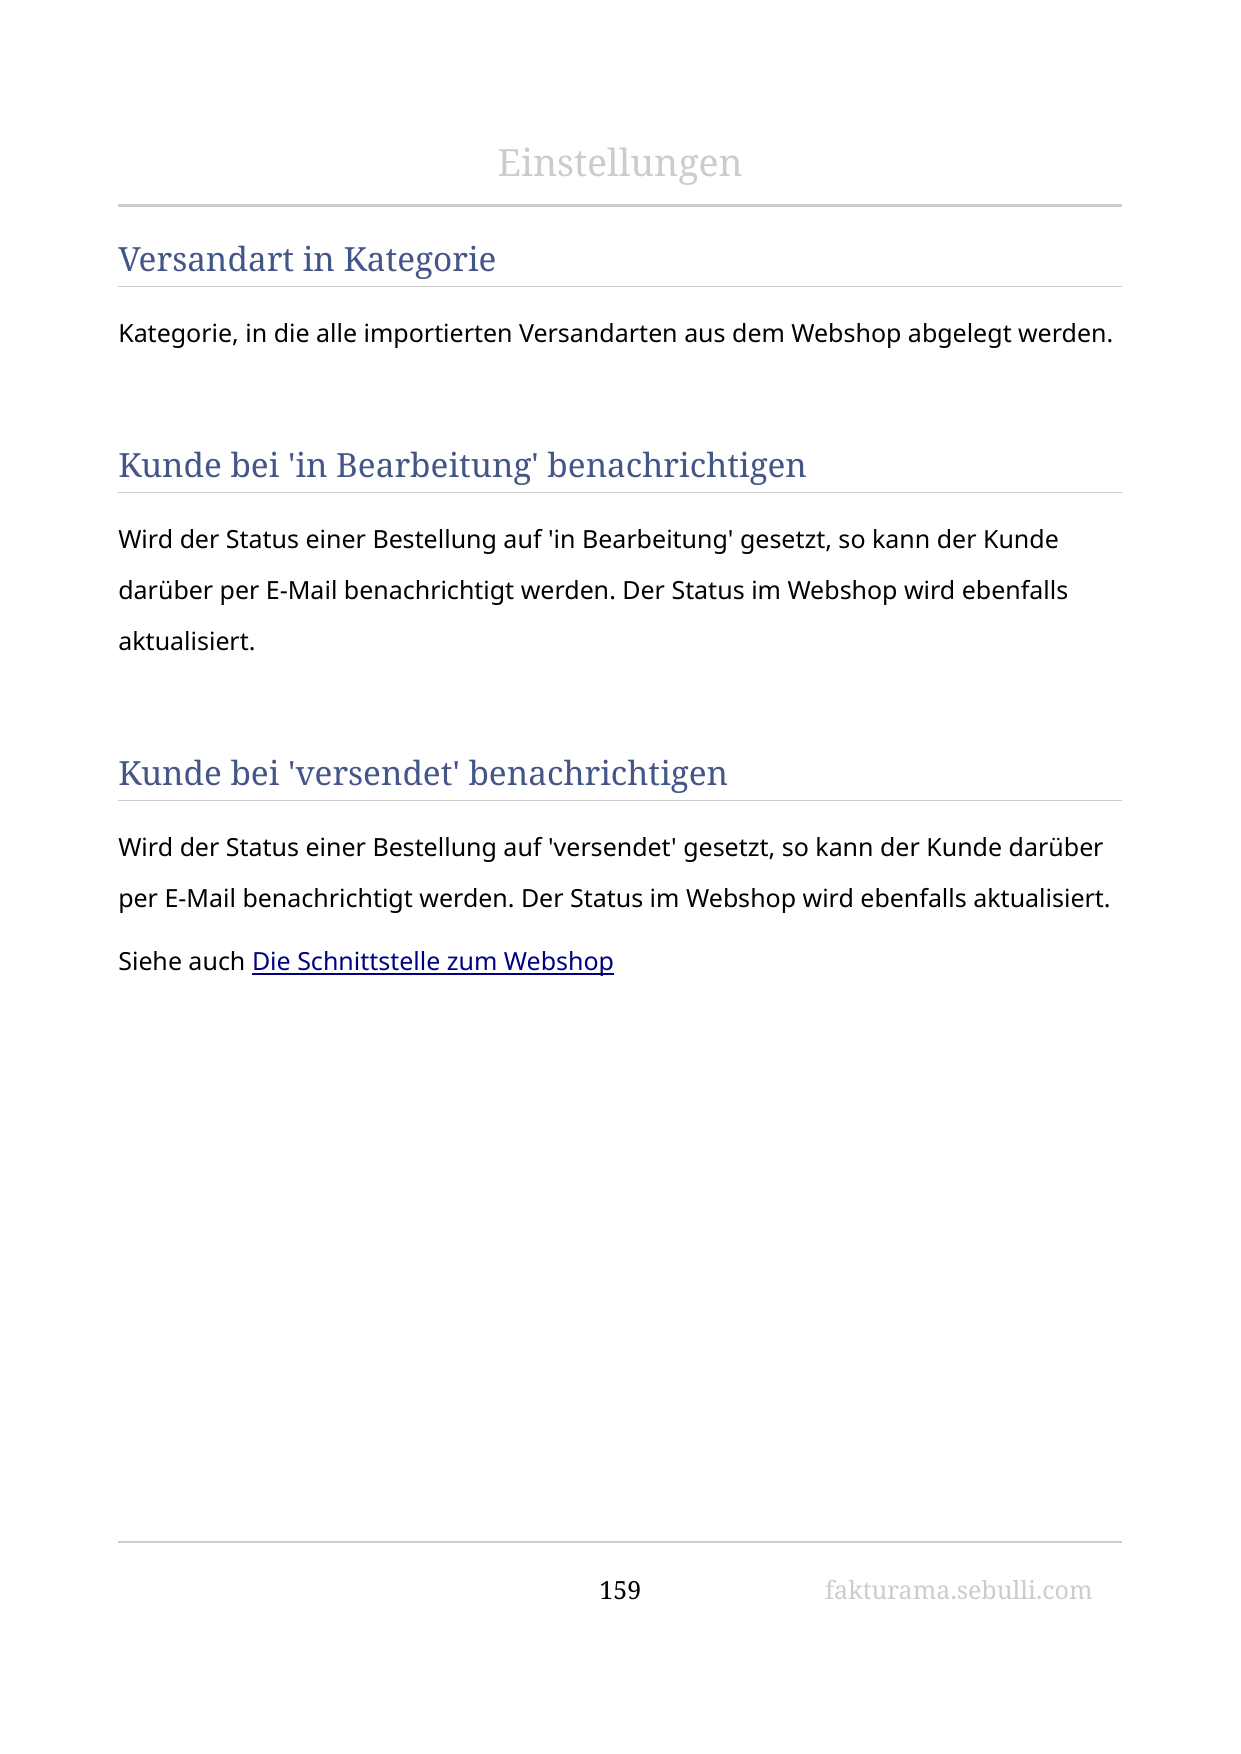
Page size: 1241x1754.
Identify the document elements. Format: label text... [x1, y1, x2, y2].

text Kategorie, in die alle importierten Versandarten aus dem Webshop abgelegt werden. [118, 316, 1122, 350]
subtitle Kunde bei 'versendet' benachrichtigen [118, 750, 1122, 800]
subtitle Versandart in Kategorie [118, 236, 1122, 286]
text Wird der Status einer Bestellung auf 'in Bearbeitung' gesetzt, so kann der Kunde darüber per E-Mail benachrichtigt werden. Der Status im Webshop wird ebenfalls aktualisiert. [118, 522, 1122, 658]
text Siehe auch Die Schnittstelle zum Webshop [118, 944, 1122, 978]
subtitle Kunde bei 'in Bearbeitung' benachrichtigen [118, 442, 1122, 492]
text Wird der Status einer Bestellung auf 'versendet' gesetzt, so kann der Kunde darüber per E-Mail benachrichtigt werden. Der Status im Webshop wird ebenfalls aktualisiert. [118, 829, 1122, 914]
